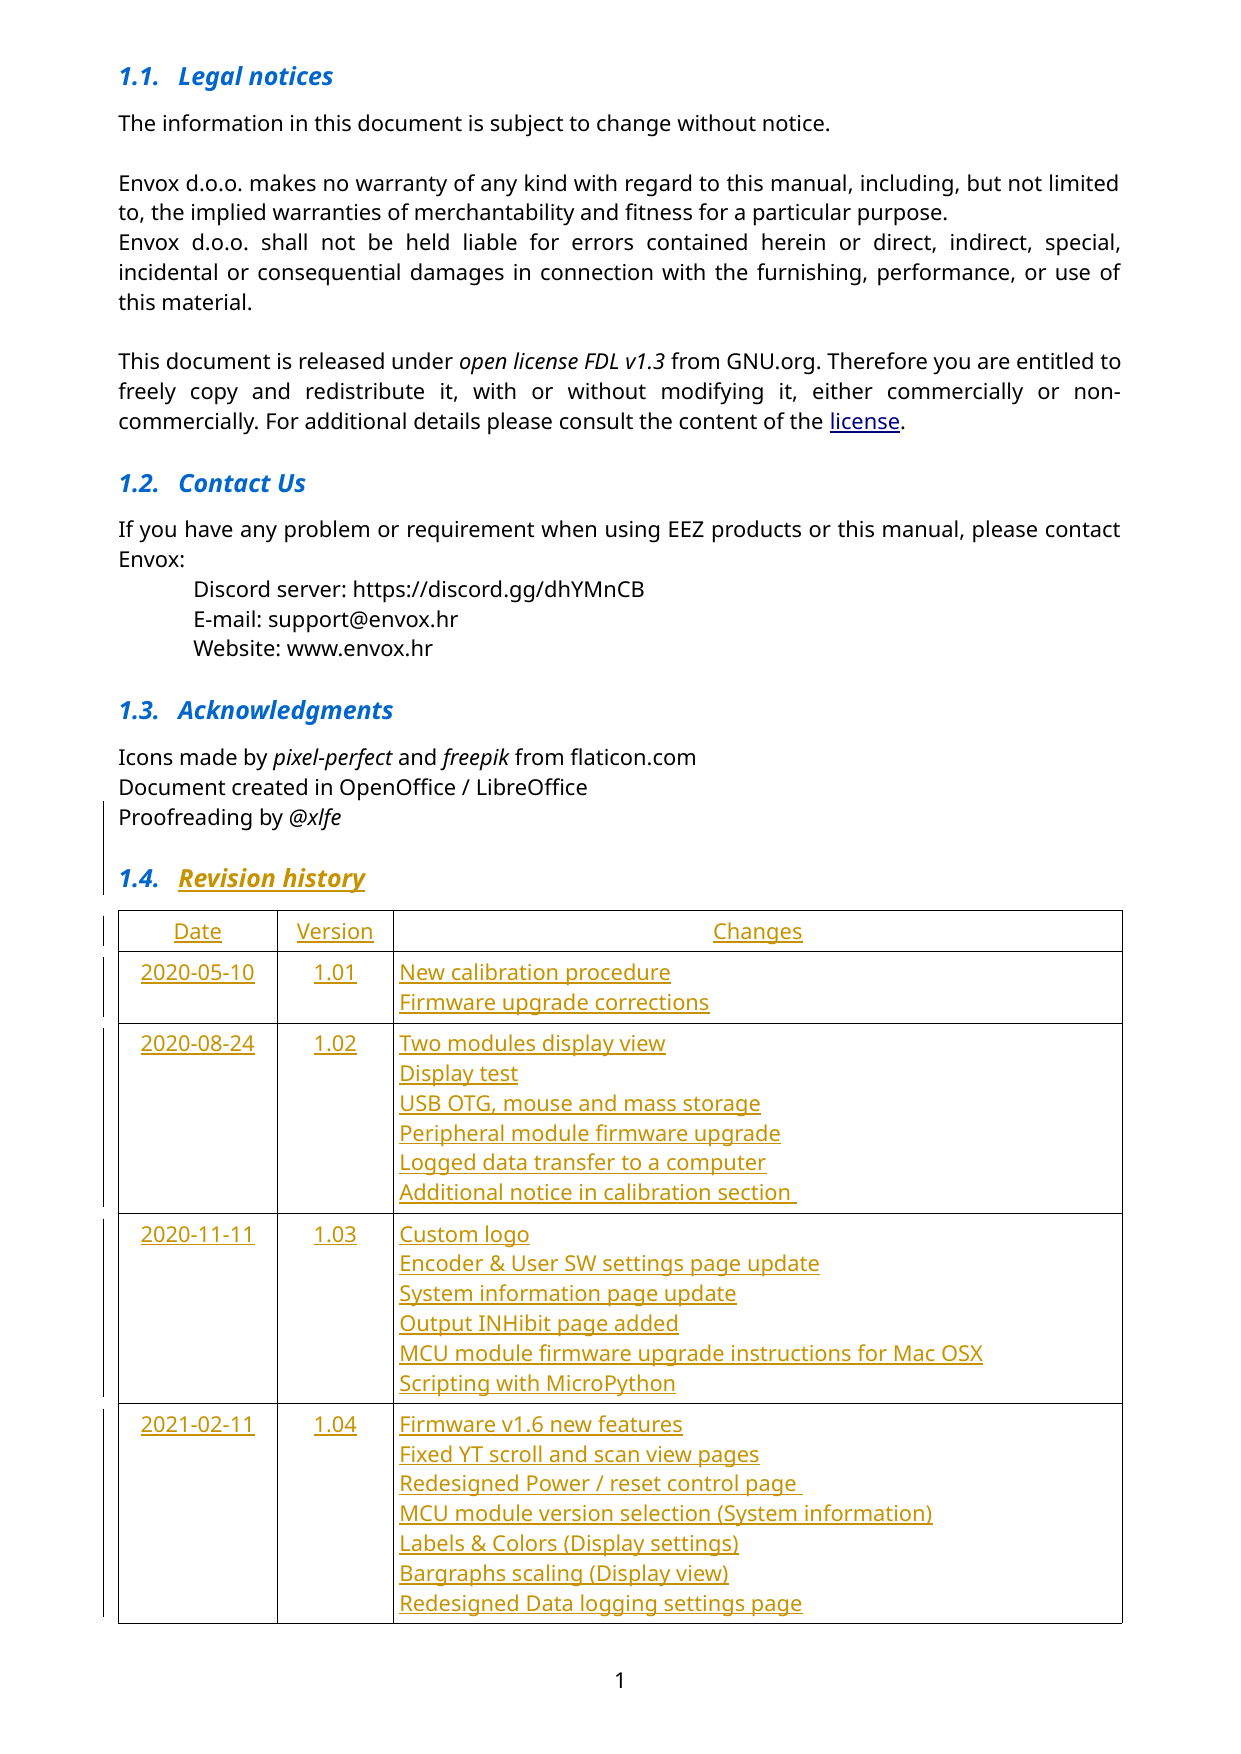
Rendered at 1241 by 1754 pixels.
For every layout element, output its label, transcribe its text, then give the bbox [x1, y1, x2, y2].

text Icons made by pixel-perfect and freepik from flaticon.com [118, 742, 1122, 772]
text This document is released under open license FDL v1.3 from GNU.org. Therefore you are entitled to freely copy and redistribute it, with or without modifying it, either commercially or non-commercially. For additional details please consult the content of the license. [118, 346, 1122, 436]
text Website: www.envox.hr [193, 633, 1122, 663]
table_cell 2020-11-11 [119, 1214, 277, 1403]
text Proofreading by @xlfe [118, 801, 1122, 831]
table_cell Firmware v1.6 new features Fixed YT scroll and scan view pages Redesigned Power / reset control page MCU module version selection (System information) Labels & Colors (Display settings) Bargraphs scaling (Display view) Redesigned Data logging settings page [394, 1404, 1122, 1623]
table_header Date [119, 911, 277, 951]
table_cell Custom logo Encoder & User SW settings page update System information page update Output INHibit page added MCU module firmware upgrade instructions for Mac OSX Scripting with MicroPython [394, 1214, 1122, 1403]
subtitle Revision history [118, 861, 1122, 895]
table_cell New calibration procedure Firmware upgrade corrections [394, 952, 1122, 1022]
table_cell 1.01 [278, 952, 393, 1022]
table_cell 1.04 [278, 1404, 393, 1623]
text Envox d.o.o. makes no warranty of any kind with regard to this manual, including, but not limited to, the implied warranties of merchantability and fitness for a particular purpose. [118, 167, 1122, 227]
text Document created in OpenOffice / LibreOffice [118, 772, 1122, 801]
table_cell 2020-08-24 [119, 1024, 277, 1213]
subtitle Acknowledgments [118, 693, 1122, 727]
table_header Changes [394, 911, 1122, 951]
table_header Version [278, 911, 393, 951]
text Envox d.o.o. shall not be held liable for errors contained herein or direct, indirect, special, incidental or consequential damages in connection with the furnishing, performance, or use of this material. [118, 227, 1122, 316]
subtitle Legal notices [118, 59, 1122, 93]
table_cell 2020-05-10 [119, 952, 277, 1022]
table_cell 1.02 [278, 1024, 393, 1213]
table_cell 1.03 [278, 1214, 393, 1403]
text E-mail: support@envox.hr [193, 604, 1122, 633]
table_cell Two modules display view Display test USB OTG, mouse and mass storage Peripheral module firmware upgrade Logged data transfer to a computer Additional notice in calibration section [394, 1024, 1122, 1213]
table_cell 2021-02-11 [119, 1404, 277, 1623]
subtitle Contact Us [118, 465, 1122, 499]
text Discord server: https://discord.gg/dhYMnCB [193, 574, 1122, 604]
text If you have any problem or requirement when using EEZ products or this manual, please contact Envox: [118, 514, 1122, 574]
text The information in this document is subject to change without notice. [118, 108, 1122, 138]
